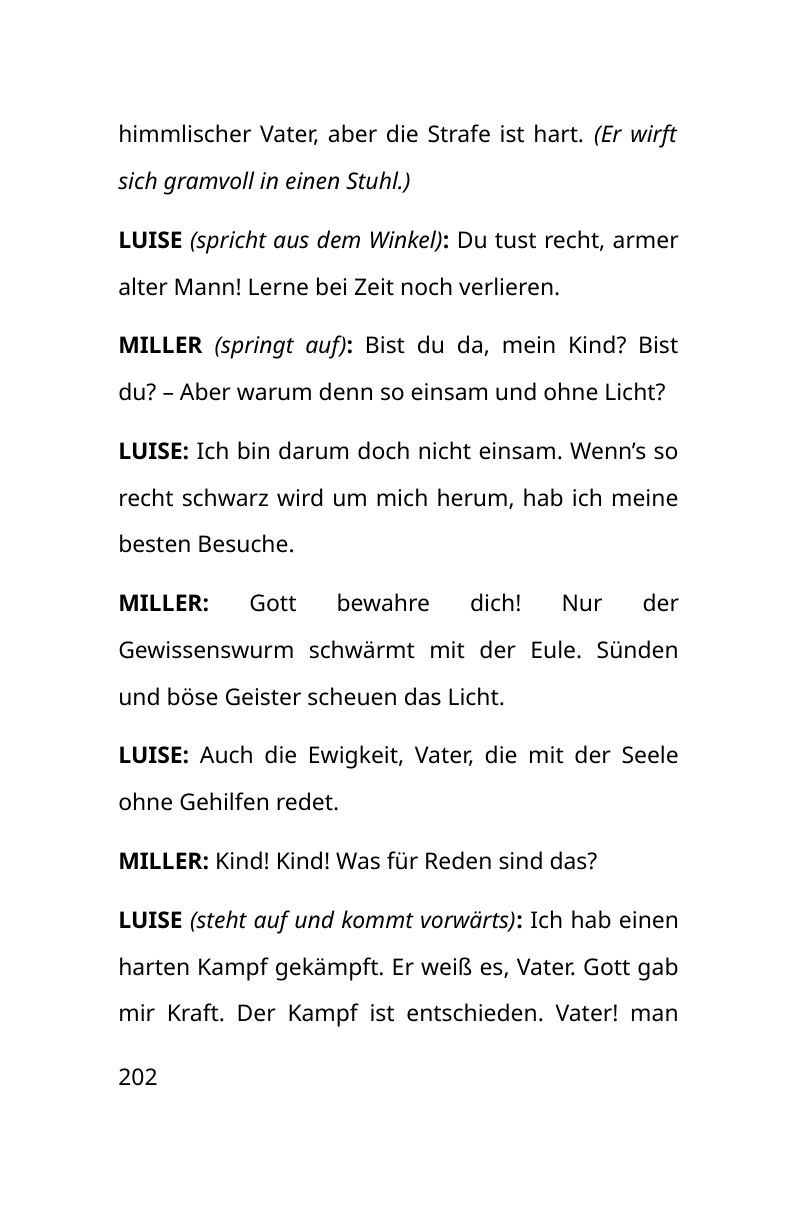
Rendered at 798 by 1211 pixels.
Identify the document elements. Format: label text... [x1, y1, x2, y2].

text LUISE: Auch die Ewigkeit, Vater, die mit der Seele ohne Gehilfen redet. [118, 739, 679, 818]
text LUISE (spricht aus dem Winkel): Du tust recht, armer alter Mann! Lerne bei Zeit noch verlieren. [118, 224, 679, 302]
text MILLER: Gott bewahre dich! Nur der Gewissenswurm schwärmt mit der Eule. Sünden und böse Geister scheuen das Licht. [118, 587, 679, 712]
text himmlischer Vater, aber die Strafe ist hart. (Er wirft sich gramvoll in einen Stuhl.) [118, 118, 679, 196]
text LUISE (steht auf und kommt vorwärts): Ich hab einen harten Kampf gekämpft. Er weiß es, Vater. Gott gab mir Kraft. Der Kampf ist entschieden. Vater! man [118, 904, 679, 1029]
text MILLER (springt auf): Bist du da, mein Kind? Bist du? – Aber warum denn so einsam und ohne Licht? [118, 329, 679, 407]
text MILLER: Kind! Kind! Was für Reden sind das? [118, 845, 679, 876]
text LUISE: Ich bin darum doch nicht einsam. Wenn’s so recht schwarz wird um mich herum, hab ich meine besten Besuche. [118, 435, 679, 560]
